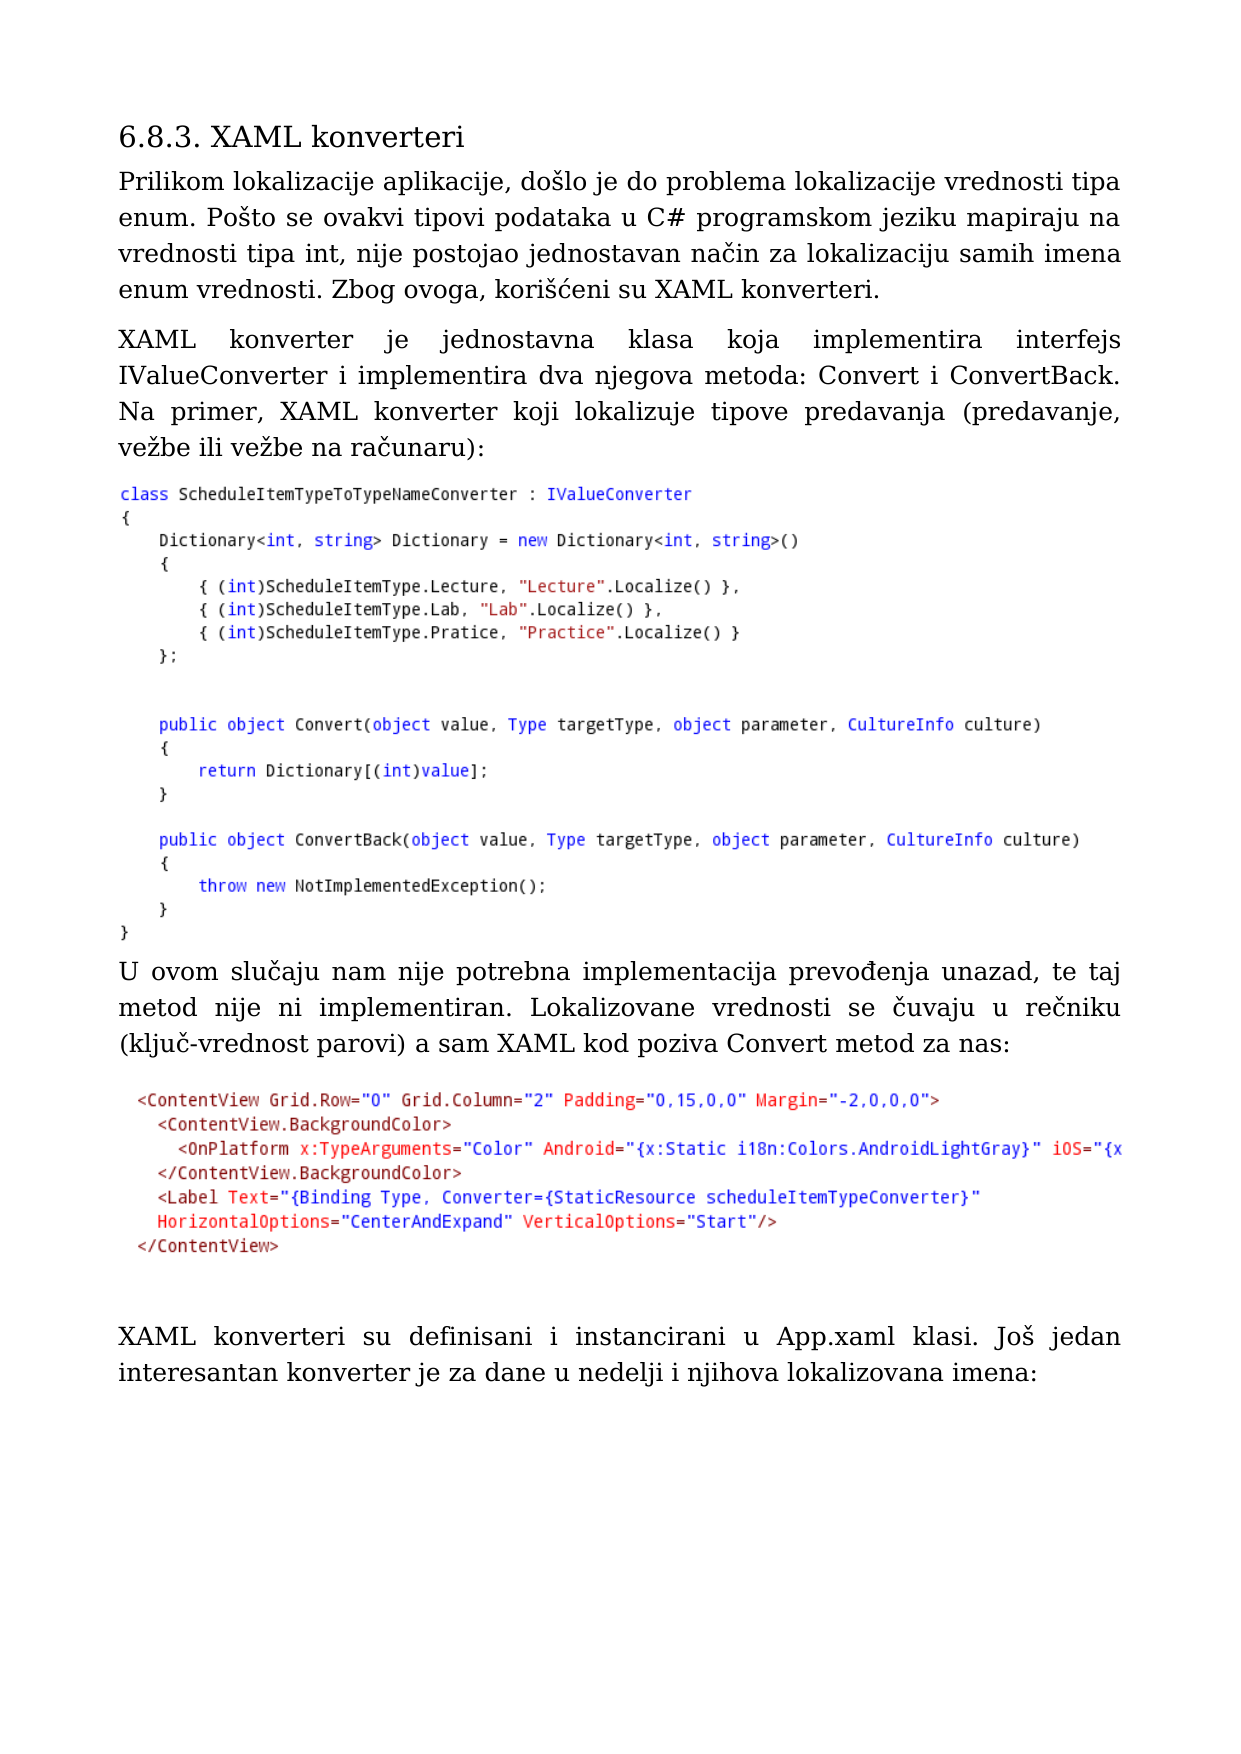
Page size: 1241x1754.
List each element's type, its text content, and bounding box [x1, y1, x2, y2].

text Prilikom lokalizacije aplikacije, došlo je do problema lokalizacije vrednosti tipa enum. Pošto se ovakvi tipovi podataka u C# programskom jeziku mapiraju na vrednosti tipa int, nije postojao jednostavan način za lokalizaciju samih imena enum vrednosti. Zbog ovoga, korišćeni su XAML konverteri. [118, 166, 1122, 303]
text U ovom slučaju nam nije potrebna implementacija prevođenja unazad, te taj metod nije ni implementiran. Lokalizovane vrednosti se čuvaju u rečniku (ključ-vrednost parovi) a sam XAML kod poziva Convert metod za nas: [118, 950, 1122, 1057]
picture [118, 482, 1123, 950]
subtitle 6.8.3. XAML konverteri [118, 118, 1122, 153]
text XAML konverteri su definisani i instancirani u App.xaml klasi. Još jedan interesantan konverter je za dane u nedelji i njihova lokalizovana imena: [118, 1321, 1122, 1387]
picture [118, 1078, 1123, 1265]
text XAML konverter je jednostavna klasa koja implementira interfejs IValueConverter i implementira dva njegova metoda: Convert i ConvertBack. Na primer, XAML konverter koji lokalizuje tipove predavanja (predavanje, vežbe ili vežbe na računaru): [118, 324, 1122, 462]
